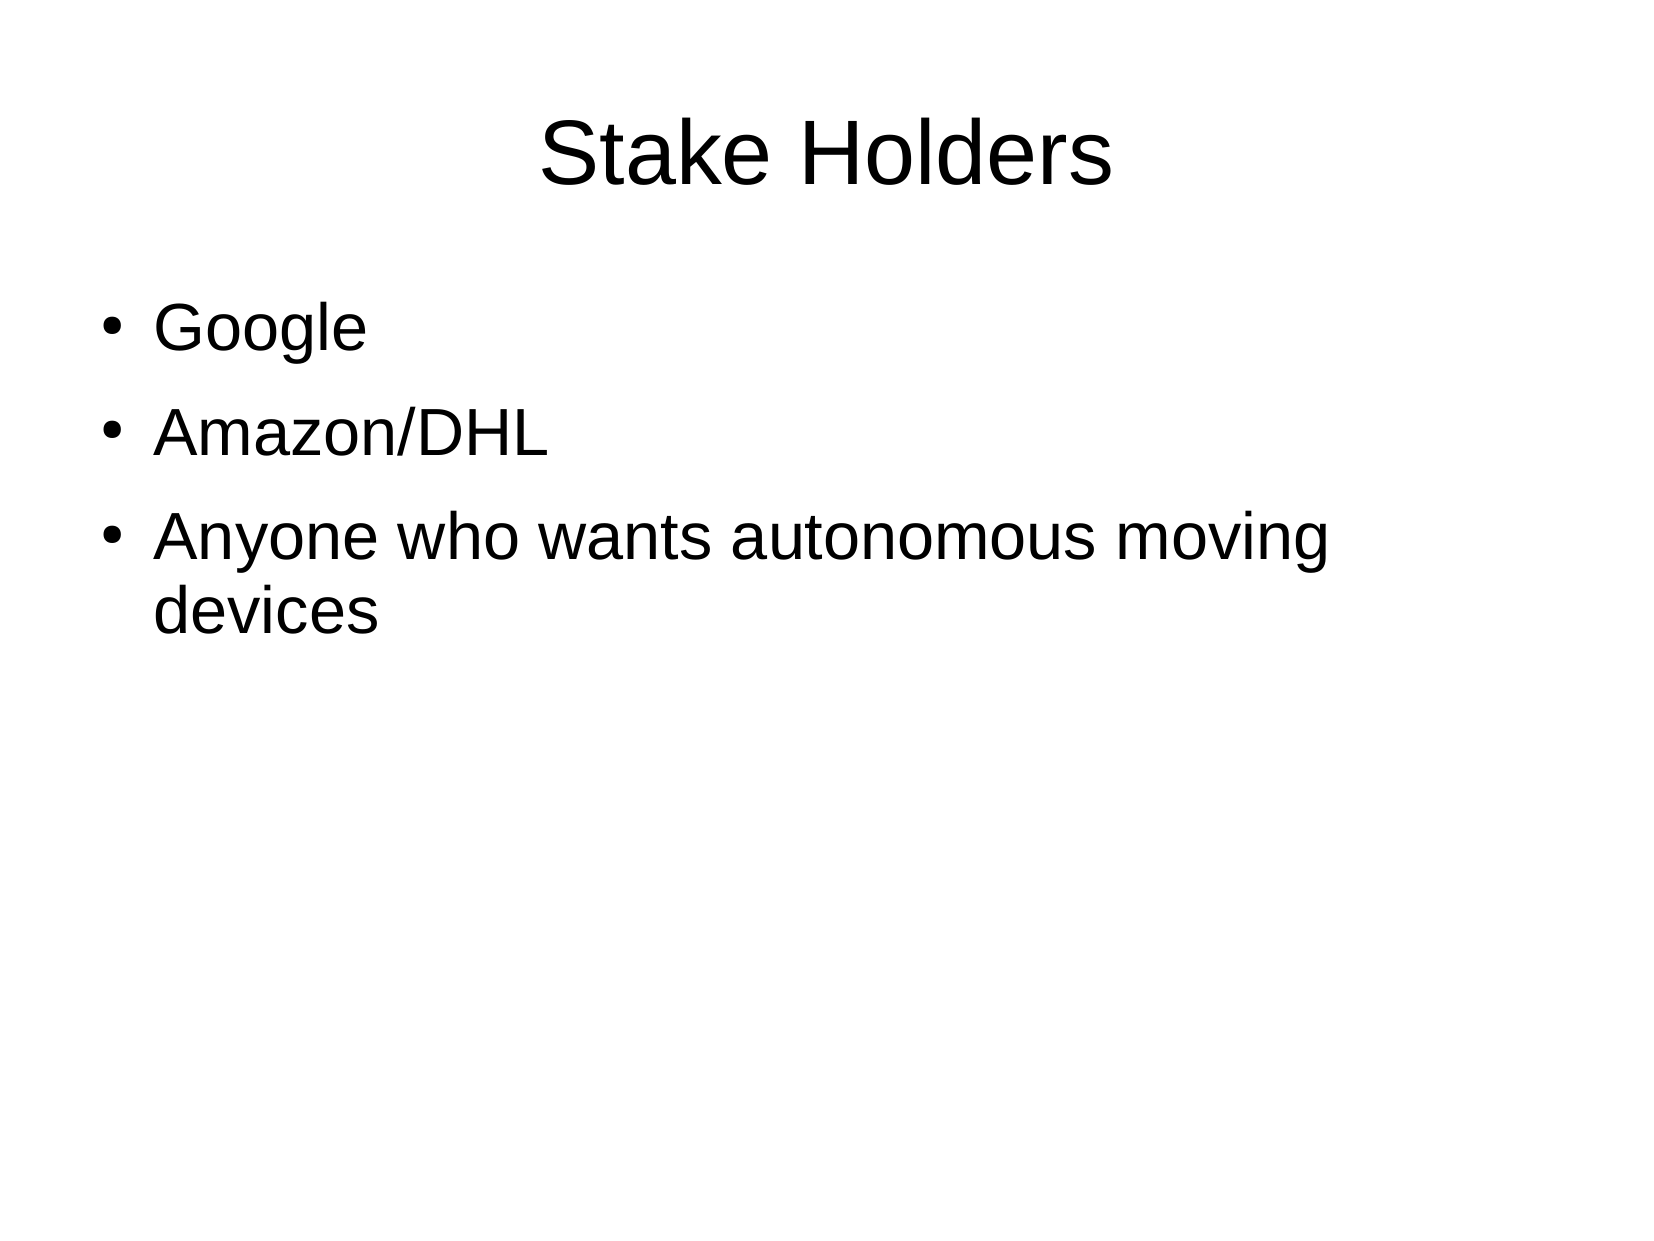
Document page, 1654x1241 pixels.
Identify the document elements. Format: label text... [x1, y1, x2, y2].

title Stake Holders [82, 49, 1571, 257]
list Google Amazon/DHL Anyone who wants autonomous moving devices [82, 290, 1571, 1010]
